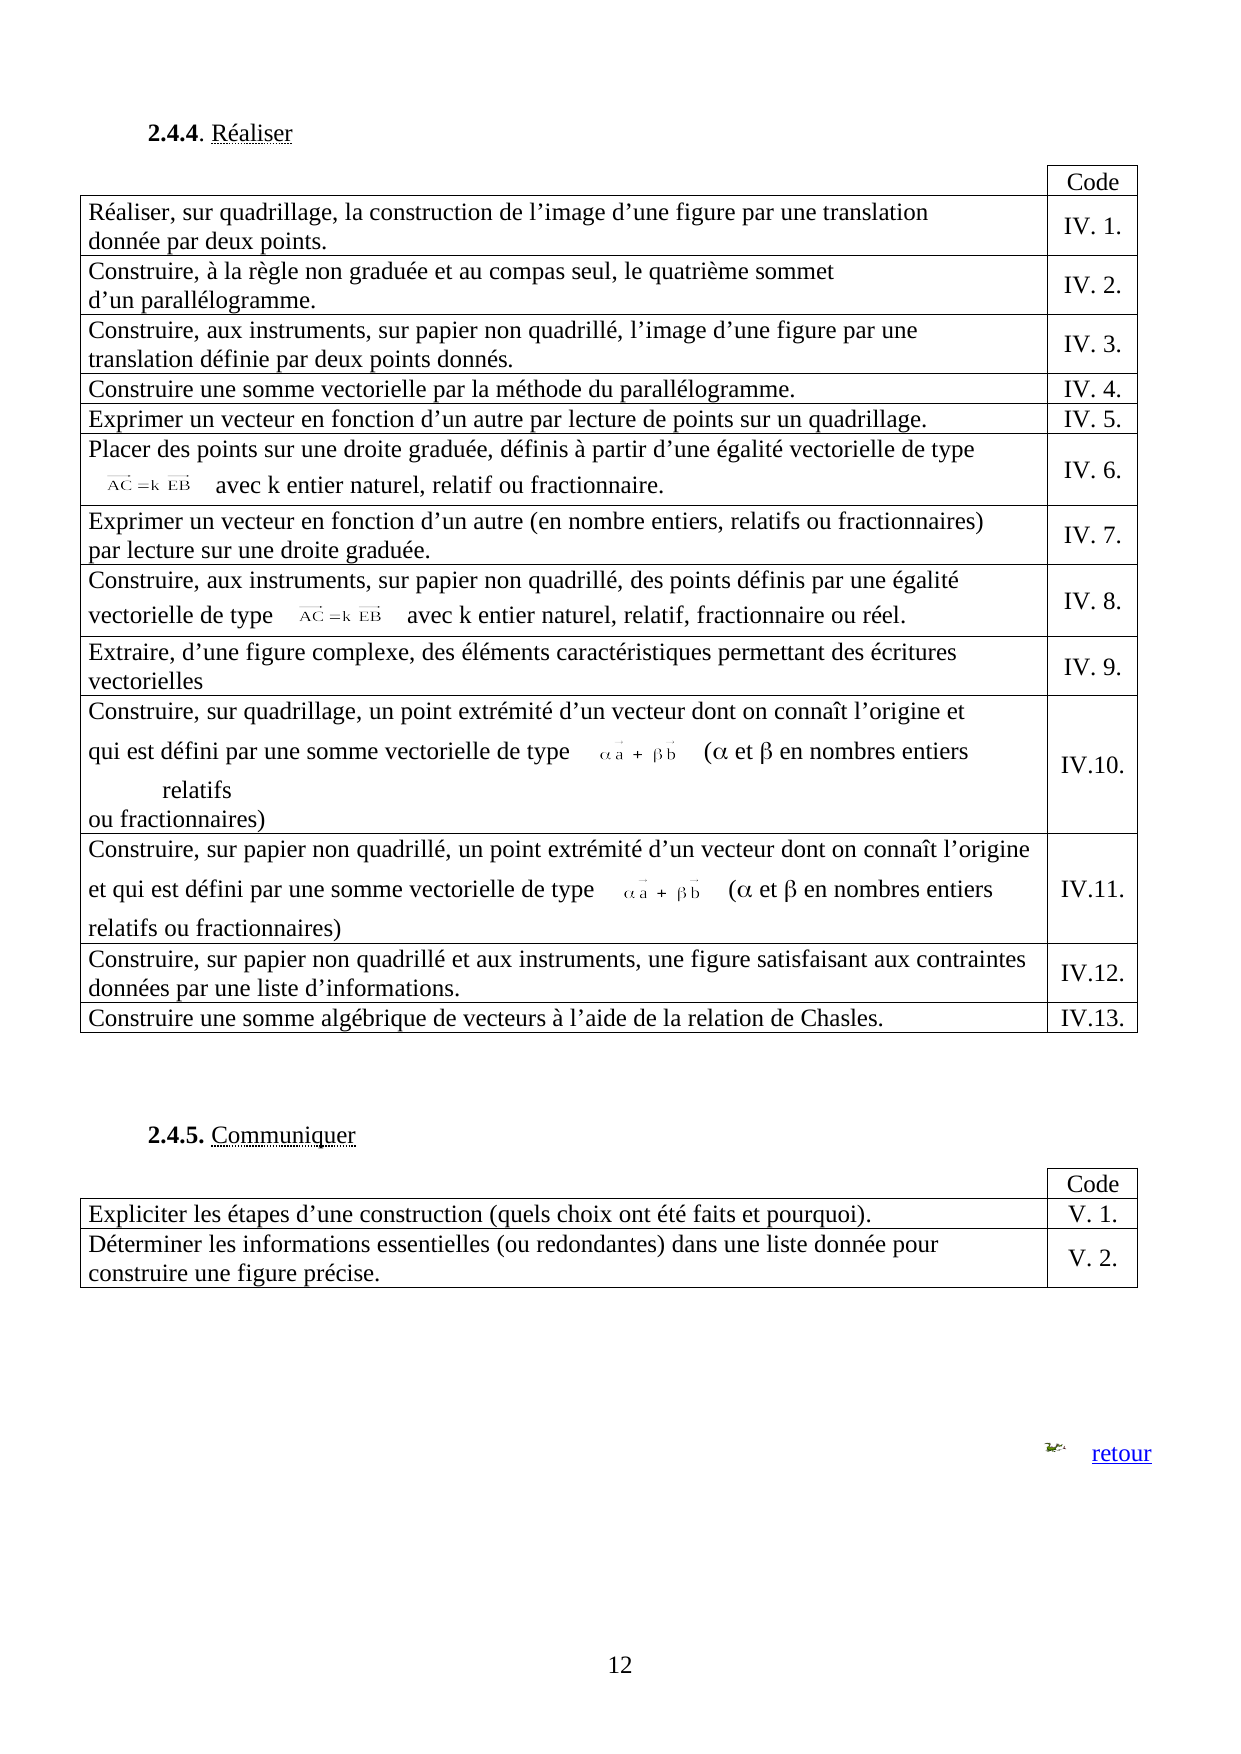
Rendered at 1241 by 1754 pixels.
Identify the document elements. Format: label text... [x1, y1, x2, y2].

table_cell Construire, à la règle non graduée et au compas seul, le quatrième sommet d’un parallélogramme. [81, 256, 1047, 314]
table_cell IV. 2. [1048, 256, 1137, 314]
table_cell IV. 8. [1048, 565, 1137, 636]
table_cell Construire, sur papier non quadrillé, un point extrémité d’un vecteur dont on connaît l’origine et qui est défini par une somme vectorielle de type ( et  en nombres entiers relatifs ou fractionnaires) [81, 834, 1047, 942]
table_cell IV. 9. [1048, 637, 1137, 695]
table_header Code [1048, 1169, 1137, 1198]
table_cell Construire une somme algébrique de vecteurs à l’aide de la relation de Chasles. [81, 1003, 1047, 1032]
subtitle 2.4.5. Communiquer [148, 1120, 1151, 1149]
table_cell IV. 5. [1048, 404, 1137, 433]
table_cell Construire, sur quadrillage, un point extrémité d’un vecteur dont on connaît l’origine et qui est défini par une somme vectorielle de type ( et  en nombres entiers relatifs ou fractionnaires) [81, 696, 1047, 833]
table_cell Construire, sur papier non quadrillé et aux instruments, une figure satisfaisant aux contraintes données par une liste d’informations. [81, 944, 1047, 1002]
table_cell IV. 6. [1048, 434, 1137, 505]
table_cell IV. 3. [1048, 315, 1137, 373]
table_cell Expliciter les étapes d’une construction (quels choix ont été faits et pourquoi). [81, 1199, 1047, 1228]
table_cell Construire, aux instruments, sur papier non quadrillé, des points définis par une égalité vectorielle de type avec k entier naturel, relatif, fractionnaire ou réel. [81, 565, 1047, 636]
table_cell IV.12. [1048, 944, 1137, 1002]
table_cell Extraire, d’une figure complexe, des éléments caractéristiques permettant des écritures vectorielles [81, 637, 1047, 695]
subtitle 2.4.4. Réaliser [148, 118, 1151, 147]
table_cell IV. 1. [1048, 196, 1137, 254]
table_cell IV. 7. [1048, 506, 1137, 564]
table_cell Exprimer un vecteur en fonction d’un autre par lecture de points sur un quadrillage. [81, 404, 1047, 433]
table_header [81, 165, 1047, 195]
table_header Code [1048, 166, 1137, 195]
table_cell IV. 4. [1048, 374, 1137, 403]
table_cell V. 2. [1048, 1229, 1137, 1287]
table_cell Placer des points sur une droite graduée, définis à partir d’une égalité vectorielle de type avec k entier naturel, relatif ou fractionnaire. [81, 434, 1047, 505]
table_cell V. 1. [1048, 1199, 1137, 1228]
table_cell Construire, aux instruments, sur papier non quadrillé, l’image d’une figure par une translation définie par deux points donnés. [81, 315, 1047, 373]
table_header [81, 1168, 1047, 1198]
table_cell Réaliser, sur quadrillage, la construction de l’image d’une figure par une translation donnée par deux points. [81, 196, 1047, 254]
table_cell Exprimer un vecteur en fonction d’un autre (en nombre entiers, relatifs ou fractionnaires) par lecture sur une droite graduée. [81, 506, 1047, 564]
table_cell IV.11. [1048, 834, 1137, 942]
table_cell Déterminer les informations essentielles (ou redondantes) dans une liste donnée pour construire une figure précise. [81, 1229, 1047, 1287]
table_cell IV.13. [1048, 1003, 1137, 1032]
text retour [89, 1433, 1151, 1467]
table_cell Construire une somme vectorielle par la méthode du parallélogramme. [81, 374, 1047, 403]
table_cell IV.10. [1048, 696, 1137, 833]
